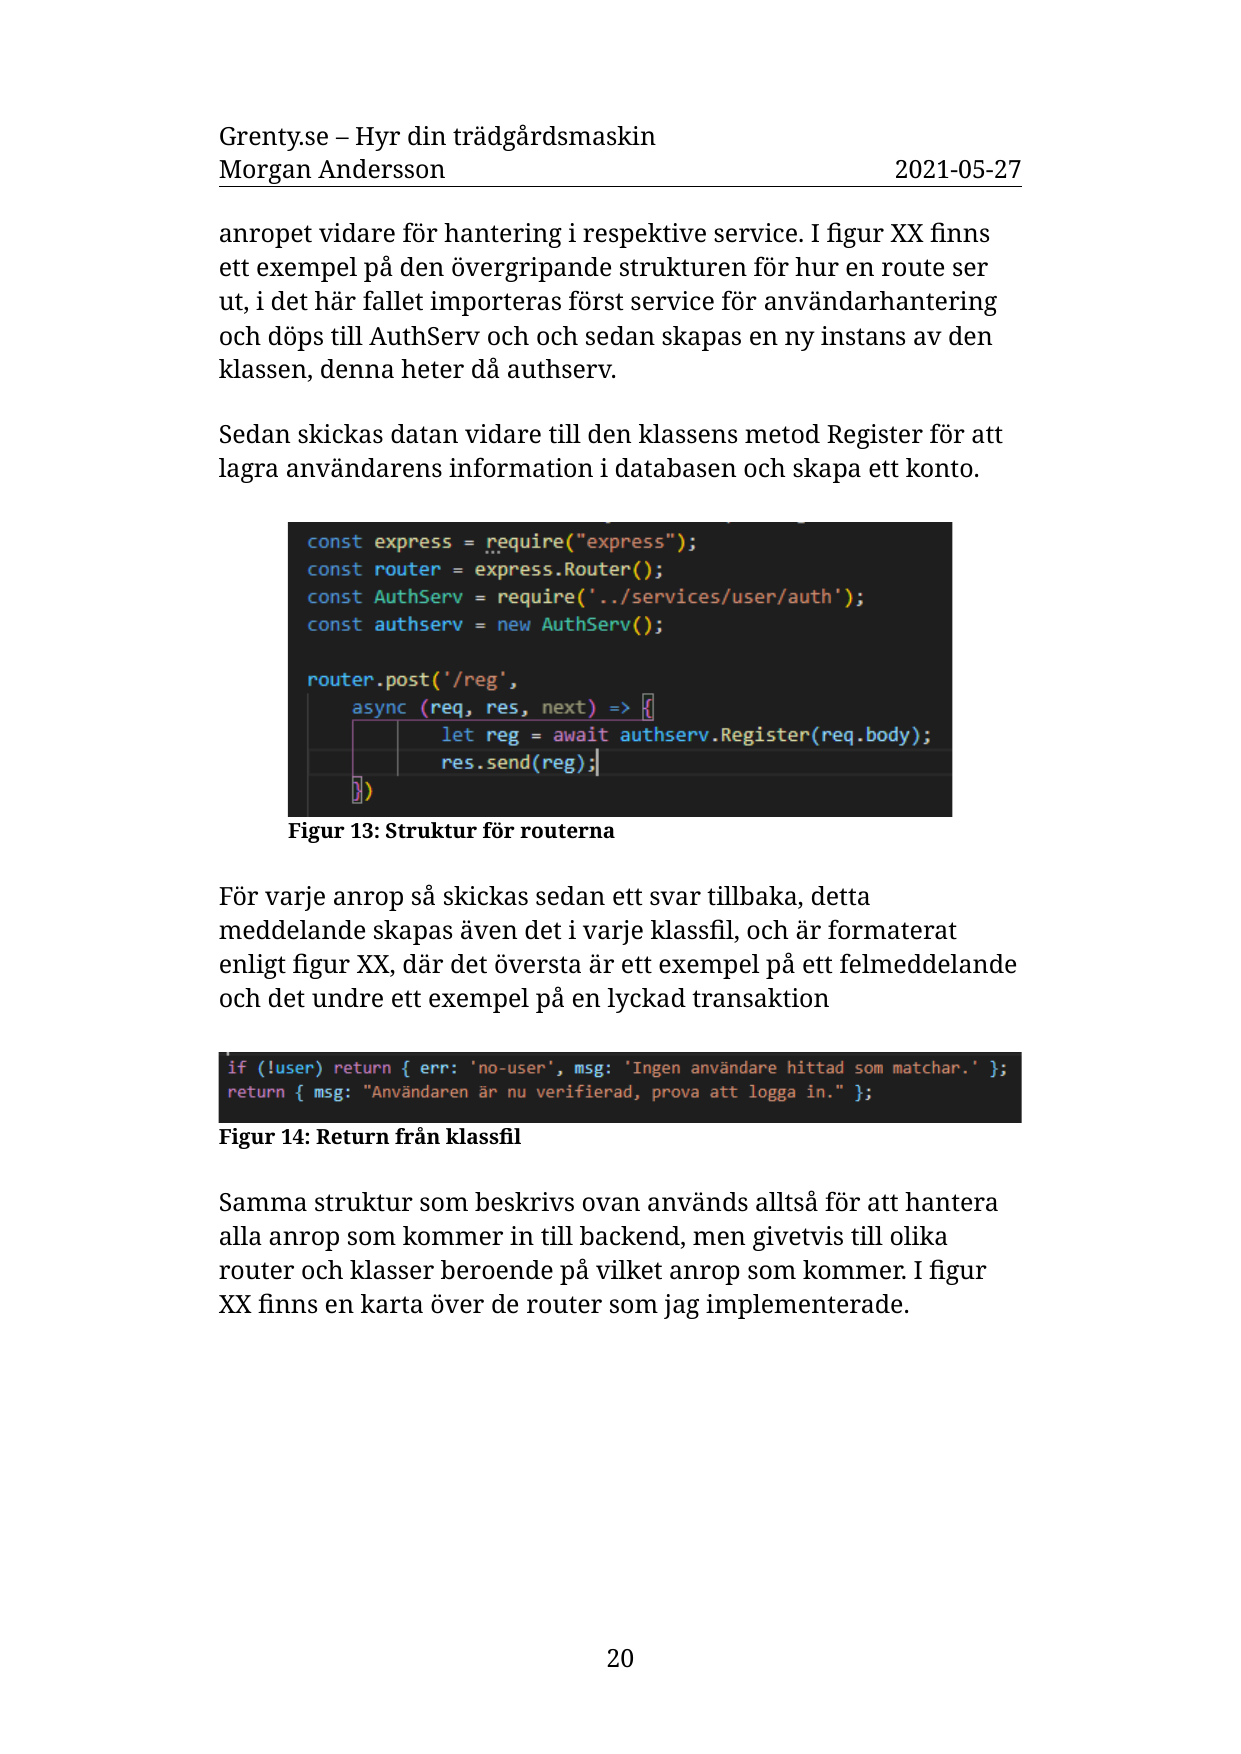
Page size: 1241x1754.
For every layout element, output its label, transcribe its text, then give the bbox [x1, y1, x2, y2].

text Sedan skickas datan vidare till den klassens metod Register för att lagra användarens information i databasen och skapa ett konto. [218, 417, 1022, 485]
text Samma struktur som beskrivs ovan används alltså för att hantera alla anrop som kommer in till backend, men givetvis till olika router och klasser beroende på vilket anrop som kommer. I figur XX finns en karta över de router som jag implementerade. [218, 1151, 1022, 1321]
picture [218, 1052, 1022, 1123]
text anropet vidare för hantering i respektive service. I figur XX finns ett exempel på den övergripande strukturen för hur en route ser ut, i det här fallet importeras först service för användarhantering och döps till AuthServ och och sedan skapas en ny instans av den klassen, denna heter då authserv. [218, 216, 1022, 386]
text Figur 14: Return från klassfil [218, 1123, 1022, 1151]
text För varje anrop så skickas sedan ett svar tillbaka, detta meddelande skapas även det i varje klassfil, och är formaterat enligt figur XX, där det översta är ett exempel på ett felmeddelande och det undre ett exempel på en lyckad transaktion [218, 510, 1022, 1015]
text [218, 1040, 1022, 1052]
text Figur 13: Struktur för routerna [288, 817, 952, 845]
picture [287, 522, 953, 817]
